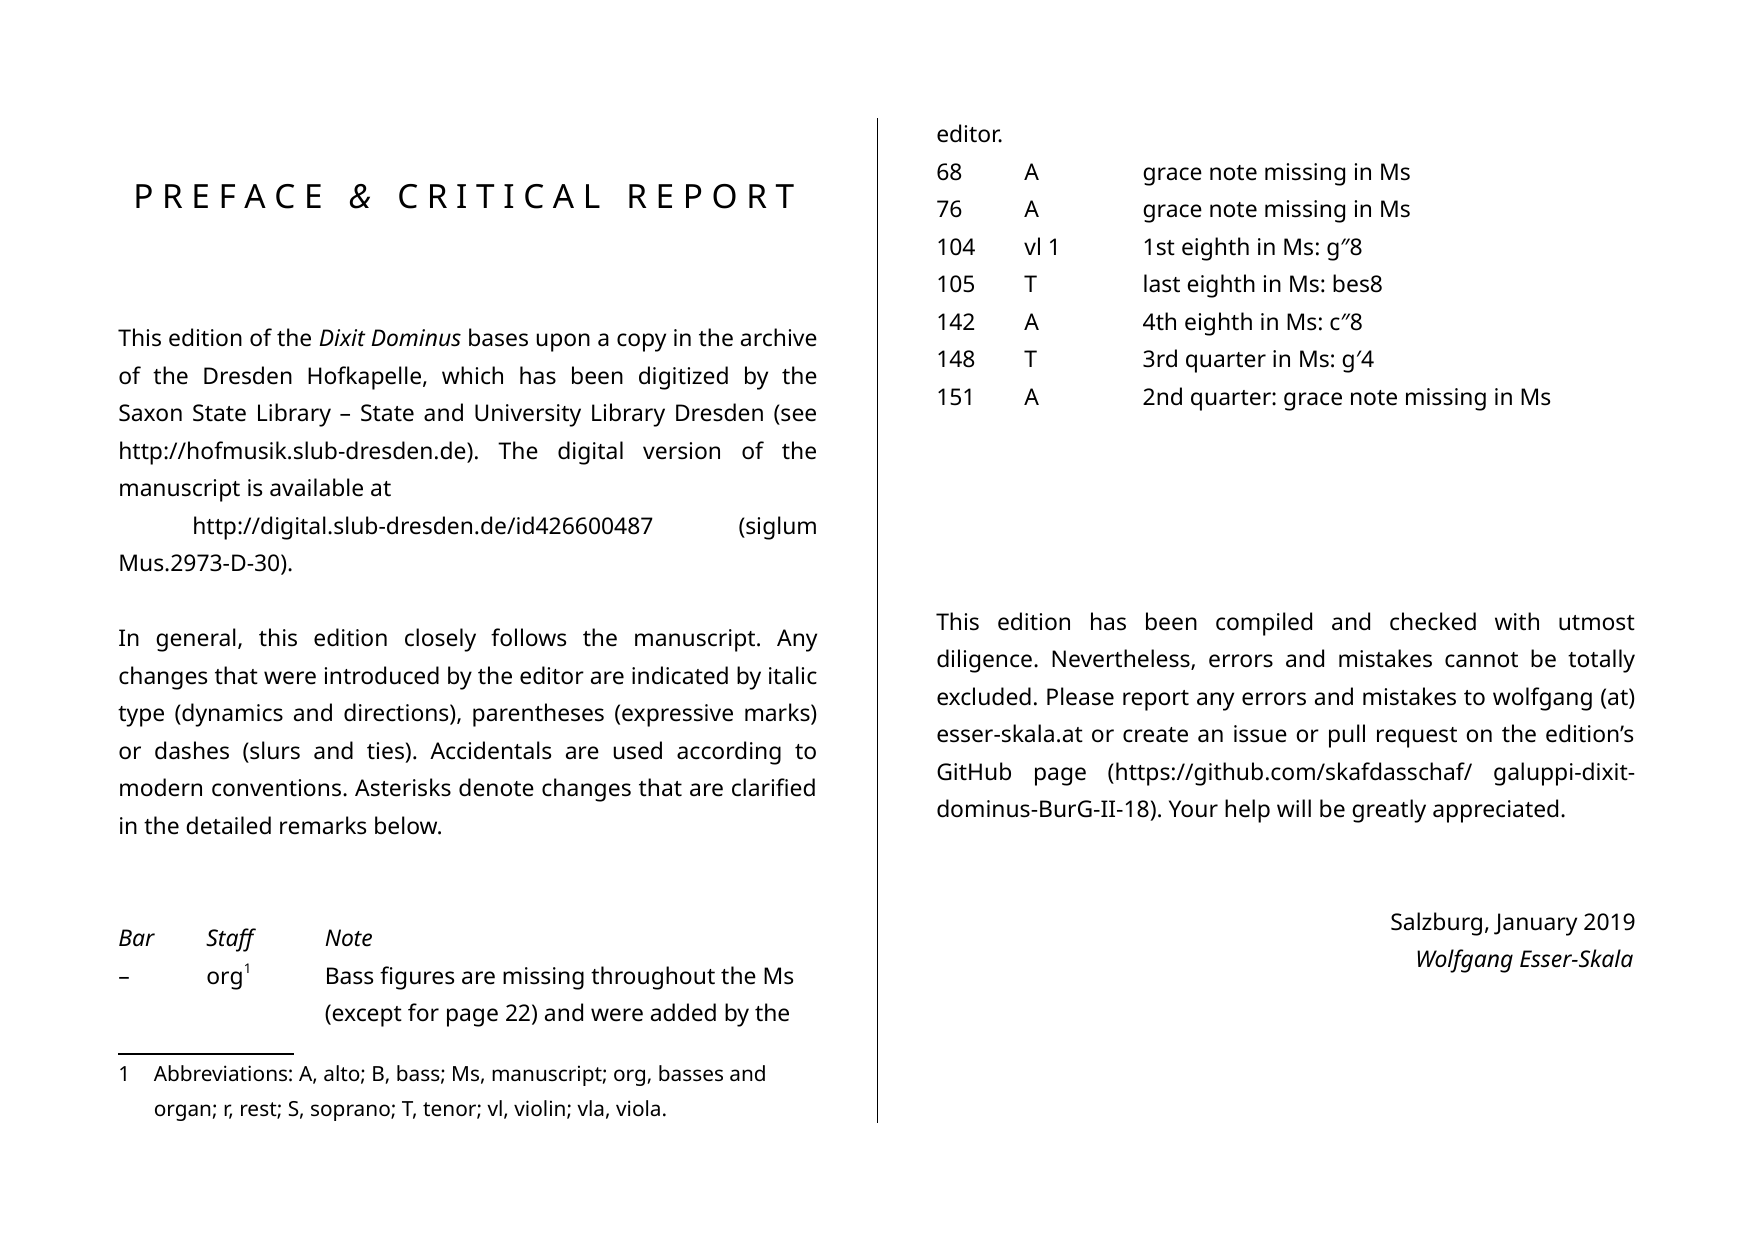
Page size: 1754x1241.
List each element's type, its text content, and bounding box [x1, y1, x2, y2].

text This edition of the Dixit Dominus bases upon a copy in the archive of the Dresden Hofkapelle, which has been digitized by the Saxon State Library – State and University Library Dresden (see http://hofmusik.slub-dresden.de). The digital version of the manuscript is available at [118, 322, 818, 504]
text In general, this edition closely follows the manuscript. Any changes that were introduced by the editor are indicated by italic type (dynamics and directions), parentheses (expressive marks) or dashes (slurs and ties). Accidentals are used according to modern conventions. Asterisks denote changes that are clarified in the detailed remarks below. [118, 622, 818, 841]
text This edition has been compiled and checked with utmost diligence. Nevertheless, errors and mistakes cannot be totally excluded. Please report any errors and mistakes to wolfgang (at) esser-skala.at or create an issue or pull request on the edition’s GitHub page (https://github.com/skafdasschaf/ galuppi-dixit-dominus-BurG-II-18). Your help will be greatly appreciated. [936, 606, 1636, 824]
text editor. 68 A grace note missing in Ms [936, 118, 1636, 187]
text P R E F A C E & C R I T I C A L R E P O R T [118, 173, 818, 218]
text Abbreviations: A, alto; B, bass; Ms, manuscript; org, basses and organ; r, rest; S, soprano; T, tenor; vl, violin; vla, viola. [118, 1059, 818, 1122]
text http://digital.slub-dresden.de/id426600487 (siglum Mus.2973-D-30). [118, 510, 818, 579]
text Salzburg, January 2019 Wolfgang Esser-Skala [936, 906, 1636, 974]
text Bar Staff Note – org Bass figures are missing throughout the Ms (except for page 22) and were added by the [118, 922, 818, 1029]
text 76 A grace note missing in Ms 104 vl 1 1st eighth in Ms: g″8 105 T last eighth in Ms: bes8 142 A 4th eighth in Ms: c″8 148 T 3rd quarter in Ms: g′4 151 A 2nd quarter: grace note missing in Ms [936, 193, 1636, 599]
